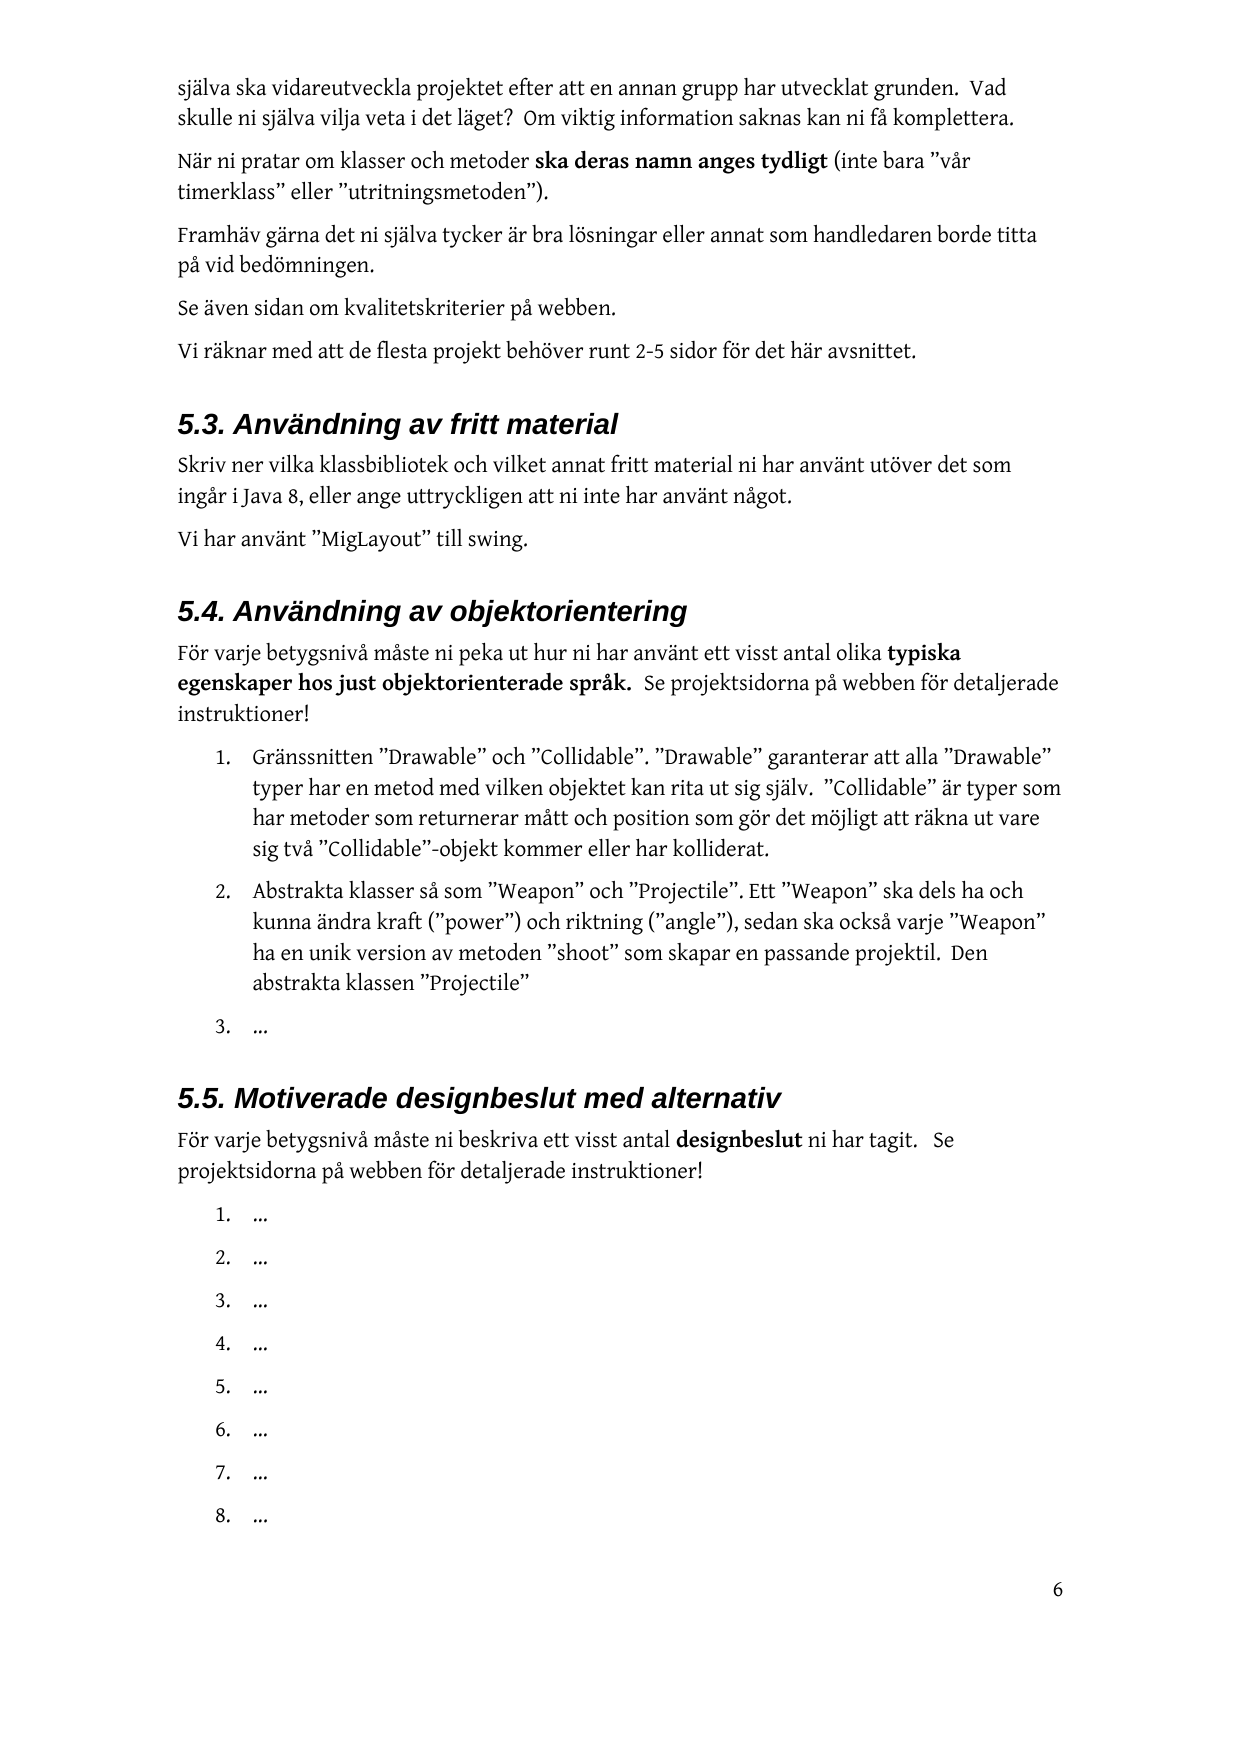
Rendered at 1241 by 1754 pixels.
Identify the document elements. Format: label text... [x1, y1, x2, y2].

text För varje betygsnivå måste ni beskriva ett visst antal designbeslut ni har tagit. Se projektsidorna på webben för detaljerade instruktioner! [177, 1128, 1063, 1185]
text När ni pratar om klasser och metoder ska deras namn anges tydligt (inte bara ”vår timerklass” eller ”utritningsmetoden”). [177, 148, 1063, 206]
list … [215, 1201, 1063, 1228]
text Framhäv gärna det ni själva tycker är bra lösningar eller annat som handledaren borde titta på vid bedömningen. [177, 222, 1063, 279]
subtitle 5.5. Motiverade designbeslut med alternativ [177, 1082, 1063, 1115]
list ... [215, 1013, 1063, 1040]
text Se även sidan om kvalitetskriterier på webben. [177, 296, 1063, 322]
text För varje betygsnivå måste ni peka ut hur ni har använt ett visst antal olika typiska egenskaper hos just objektorienterade språk. Se projektsidorna på webben för detaljerade instruktioner! [177, 640, 1063, 728]
text Vi har använt ”MigLayout” till swing. [177, 526, 1063, 553]
text Vi räknar med att de flesta projekt behöver runt 2-5 sidor för det här avsnittet. [177, 339, 1063, 365]
list Abstrakta klasser så som ”Weapon” och ”Projectile”. Ett ”Weapon” ska dels ha och kunna ändra kraft (”power”) och riktning (”angle”), sedan ska också varje ”Weapon” ha en unik version av metoden ”shoot” som skapar en passande projektil. Den abstrakta klassen ”Projectile” [215, 879, 1063, 997]
subtitle 5.3. Användning av fritt material [177, 407, 1063, 440]
list … [215, 1459, 1063, 1486]
list … [215, 1416, 1063, 1443]
list … [215, 1373, 1063, 1400]
list … [215, 1287, 1063, 1314]
list ... [215, 1502, 1063, 1529]
list Gränssnitten ”Drawable” och ”Collidable”. ”Drawable” garanterar att alla ”Drawable” typer har en metod med vilken objektet kan rita ut sig själv. ”Collidable” är typer som har metoder som returnerar mått och position som gör det möjligt att räkna ut vare sig två ”Collidable”-objekt kommer eller har kolliderat. [215, 744, 1063, 862]
list … [215, 1330, 1063, 1357]
text Skriv ner vilka klassbibliotek och vilket annat fritt material ni har använt utöver det som ingår i Java 8, eller ange uttryckligen att ni inte har använt något. [177, 453, 1063, 510]
text själva ska vidareutveckla projektet efter att en annan grupp har utvecklat grunden. Vad skulle ni själva vilja veta i det läget? Om viktig information saknas kan ni få komplettera. [177, 75, 1063, 132]
list … [215, 1244, 1063, 1271]
subtitle 5.4. Användning av objektorientering [177, 594, 1063, 628]
